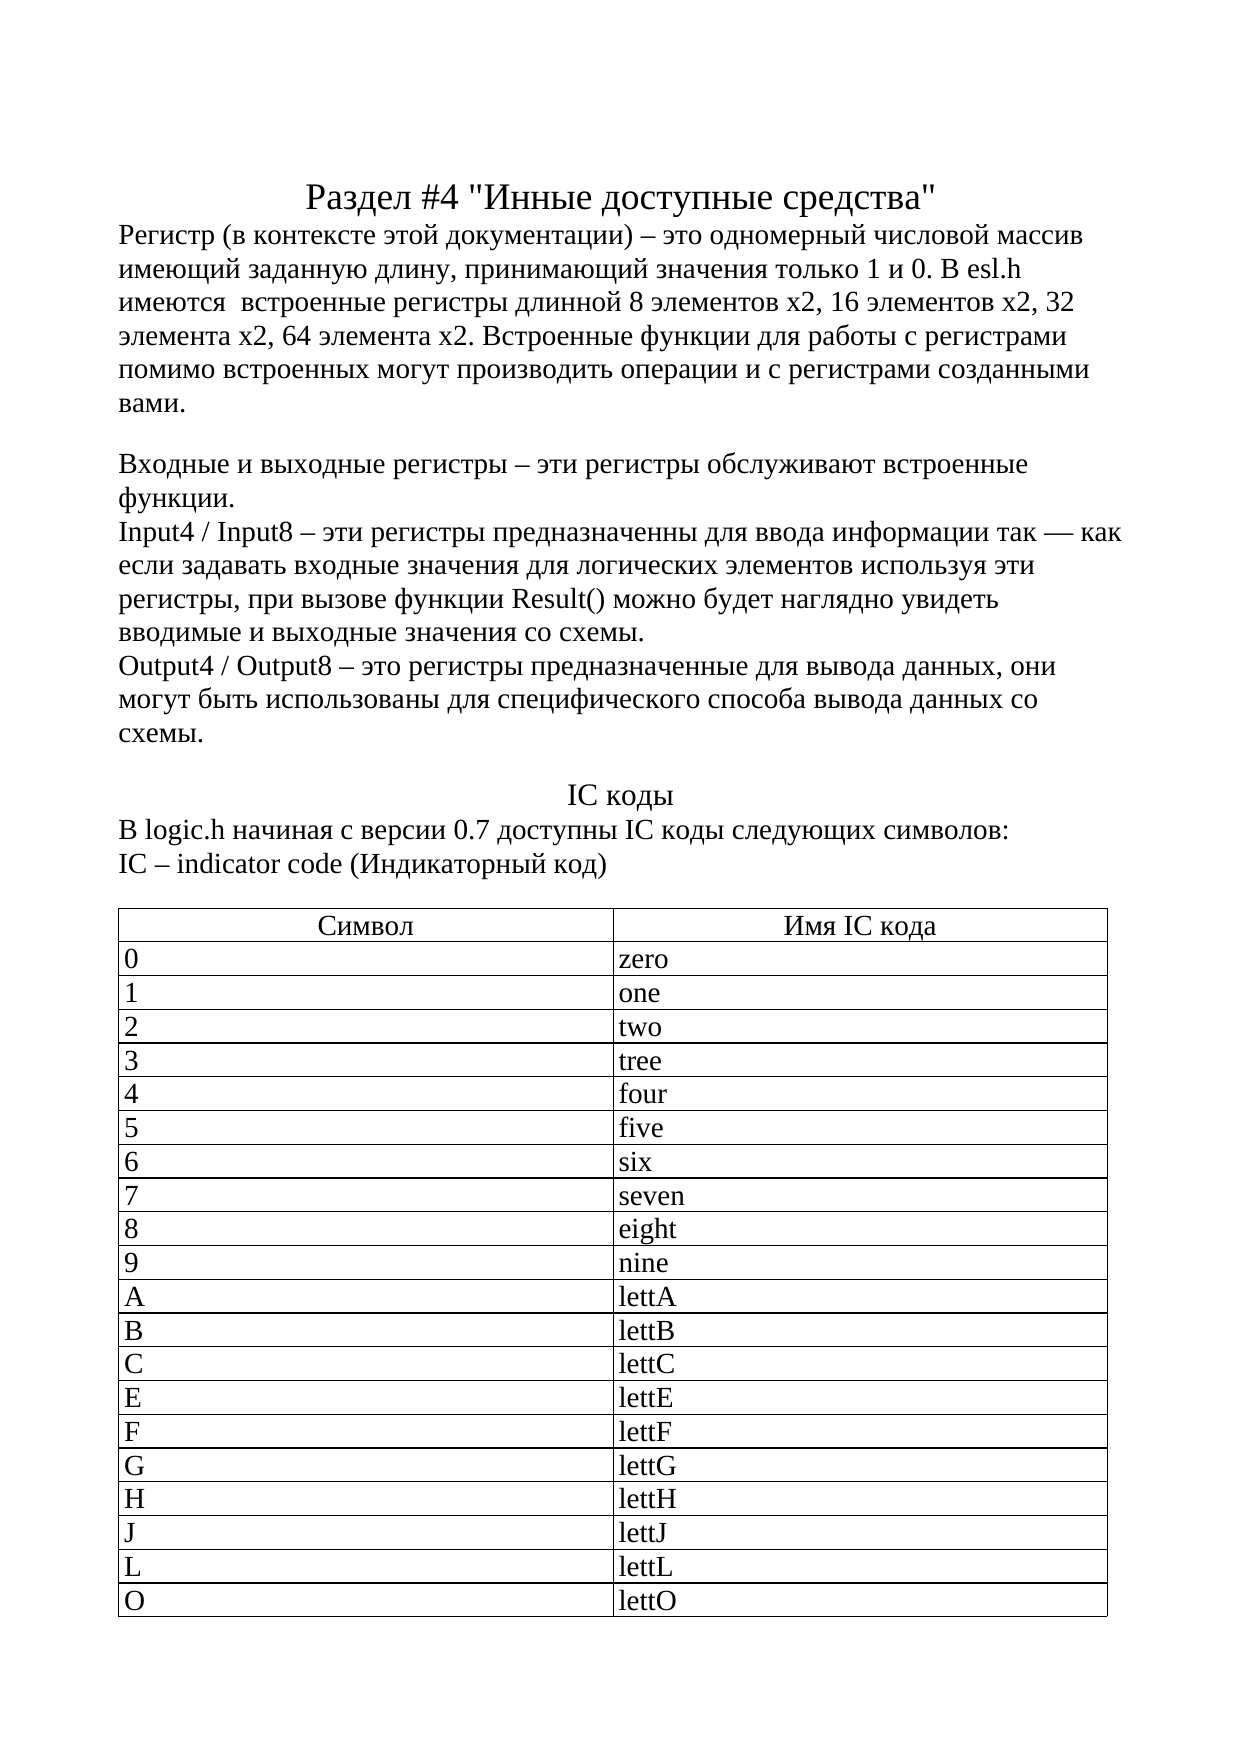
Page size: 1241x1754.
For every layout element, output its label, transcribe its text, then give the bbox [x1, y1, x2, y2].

table_cell six [614, 1145, 1107, 1177]
table_cell nine [614, 1246, 1107, 1279]
text Input4 / Input8 – эти регистры предназначенны для ввода информации так — как если задавать входные значения для логических элементов используя эти регистры, при вызове функции Result() можно будет наглядно увидеть вводимые и выходные значения со схемы. [118, 514, 1122, 648]
table_cell 6 [119, 1145, 613, 1177]
table_cell seven [614, 1179, 1107, 1211]
table_cell 9 [119, 1246, 613, 1279]
text IC коды [118, 776, 1122, 812]
text В logic.h начиная с версии 0.7 доступны IC коды следующих символов: [118, 812, 1122, 846]
table_cell A [119, 1280, 613, 1312]
table_cell four [614, 1077, 1107, 1110]
table_cell lettH [614, 1482, 1107, 1515]
table_cell 2 [119, 1010, 613, 1042]
table_cell lettC [614, 1347, 1107, 1380]
table_cell two [614, 1010, 1107, 1042]
table_cell G [119, 1449, 613, 1481]
table_cell 4 [119, 1077, 613, 1110]
table_header Имя IC кода [614, 909, 1107, 941]
table_cell 8 [119, 1212, 613, 1245]
table_cell 0 [119, 942, 613, 975]
table_cell lettO [614, 1584, 1107, 1616]
table_cell lettG [614, 1449, 1107, 1481]
table_cell lettA [614, 1280, 1107, 1312]
table_cell lettF [614, 1415, 1107, 1447]
table_cell lettJ [614, 1516, 1107, 1549]
table_cell F [119, 1415, 613, 1447]
text IC – indicator code (Индикаторный код) [118, 846, 1122, 879]
table_cell 1 [119, 976, 613, 1009]
text Регистр (в контексте этой документации) – это одномерный числовой массив имеющий заданную длину, принимающий значения только 1 и 0. В esl.h имеются встроенные регистры длинной 8 элементов x2, 16 элементов x2, 32 элемента x2, 64 элемента x2. Встроенные функции для работы с регистрами помимо встроенных могут производить операции и с регистрами созданными вами. [118, 217, 1122, 418]
table_cell L [119, 1550, 613, 1582]
table_cell J [119, 1516, 613, 1549]
table_cell C [119, 1347, 613, 1380]
table_cell 5 [119, 1111, 613, 1144]
table_cell E [119, 1381, 613, 1414]
table_cell tree [614, 1044, 1107, 1076]
table_cell 7 [119, 1179, 613, 1211]
table_cell 3 [119, 1044, 613, 1076]
text Output4 / Output8 – это регистры предназначенные для вывода данных, они могут быть использованы для специфического способа вывода данных со схемы. [118, 648, 1122, 748]
table_cell lettE [614, 1381, 1107, 1414]
table_cell lettB [614, 1314, 1107, 1346]
table_cell one [614, 976, 1107, 1009]
table_cell H [119, 1482, 613, 1515]
text Входные и выходные регистры – эти регистры обслуживают встроенные функции. [118, 447, 1122, 514]
table_header Символ [119, 909, 613, 941]
table_cell O [119, 1584, 613, 1616]
table_cell B [119, 1314, 613, 1346]
table_cell eight [614, 1212, 1107, 1245]
table_cell zero [614, 942, 1107, 975]
table_cell five [614, 1111, 1107, 1144]
table_cell lettL [614, 1550, 1107, 1582]
text Раздел #4 "Инные доступные средства" [120, 174, 1122, 217]
